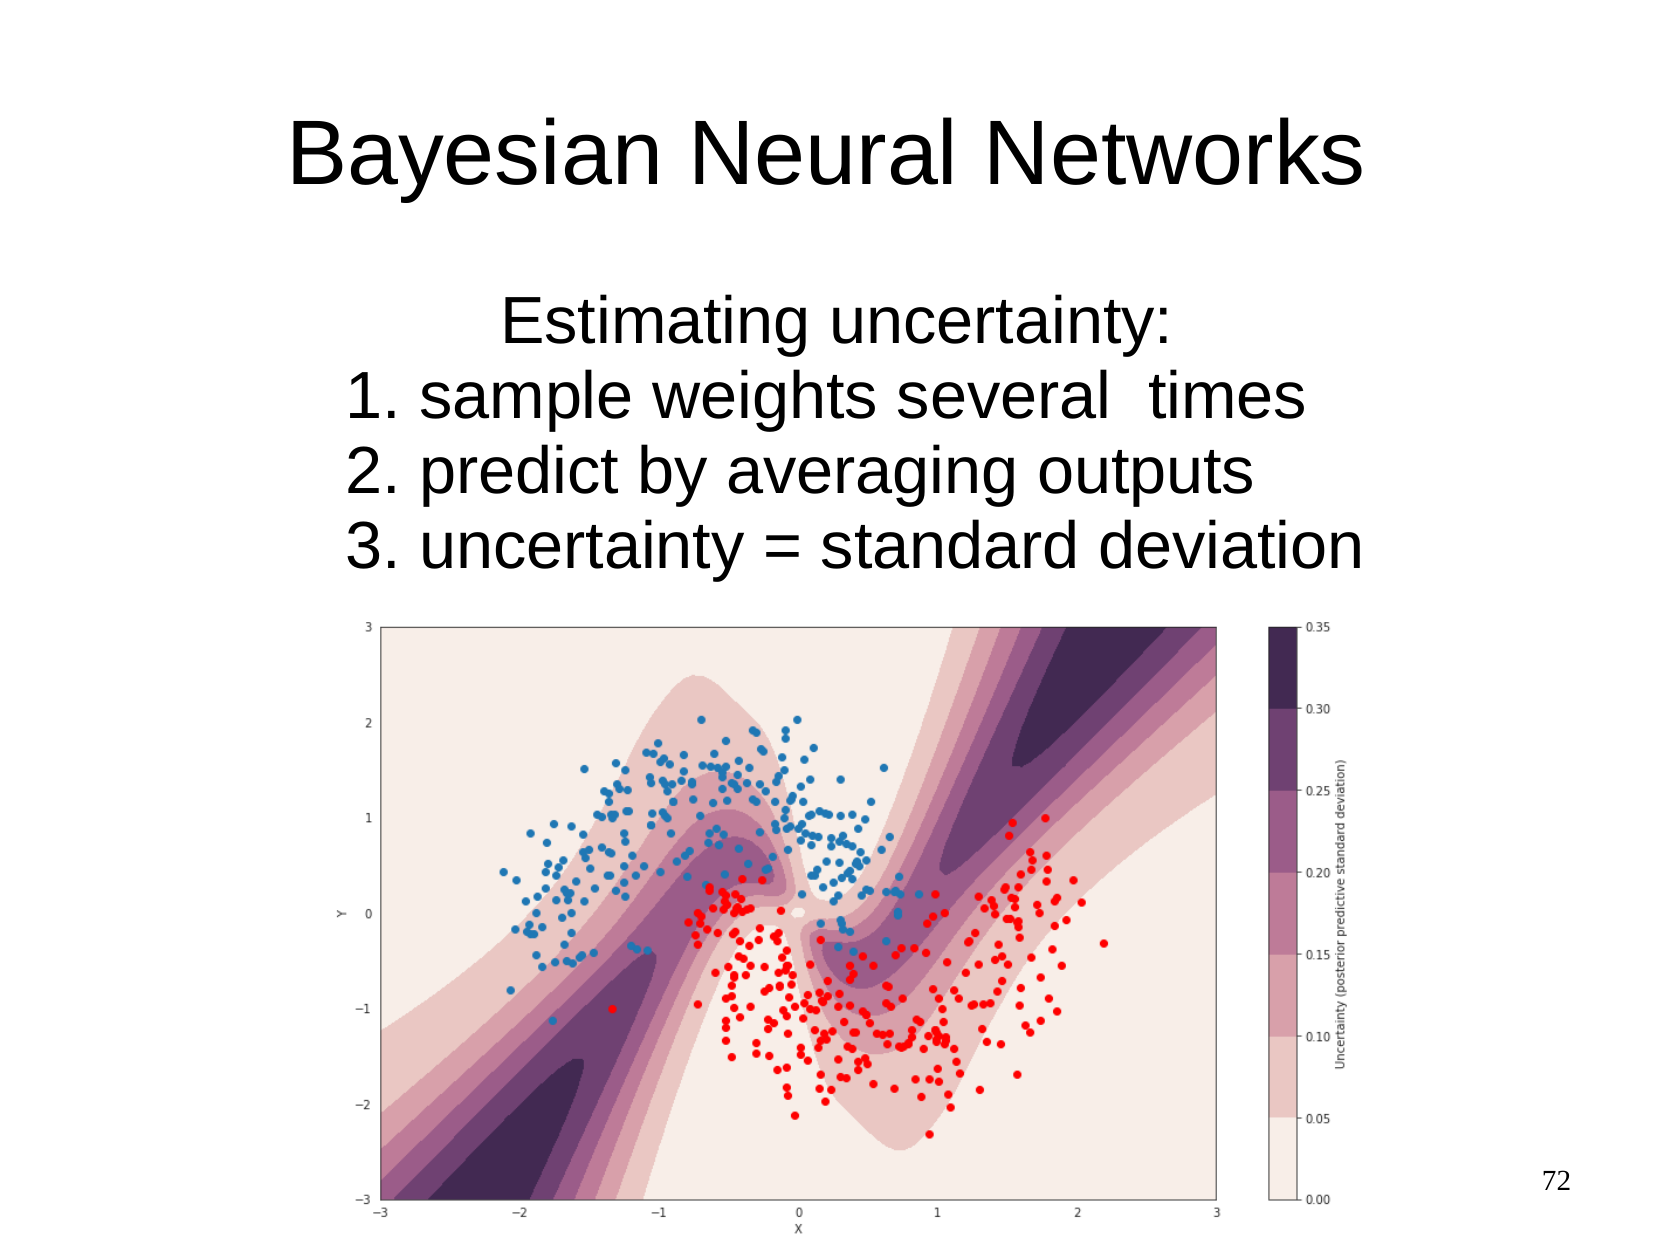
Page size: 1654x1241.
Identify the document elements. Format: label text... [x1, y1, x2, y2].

picture [330, 614, 1355, 1241]
title Bayesian Neural Networks [82, 49, 1571, 257]
text_box Estimating uncertainty: 1. sample weights several times 2. predict by averaging outputs 3. uncertainty = standard deviation [312, 276, 1385, 795]
